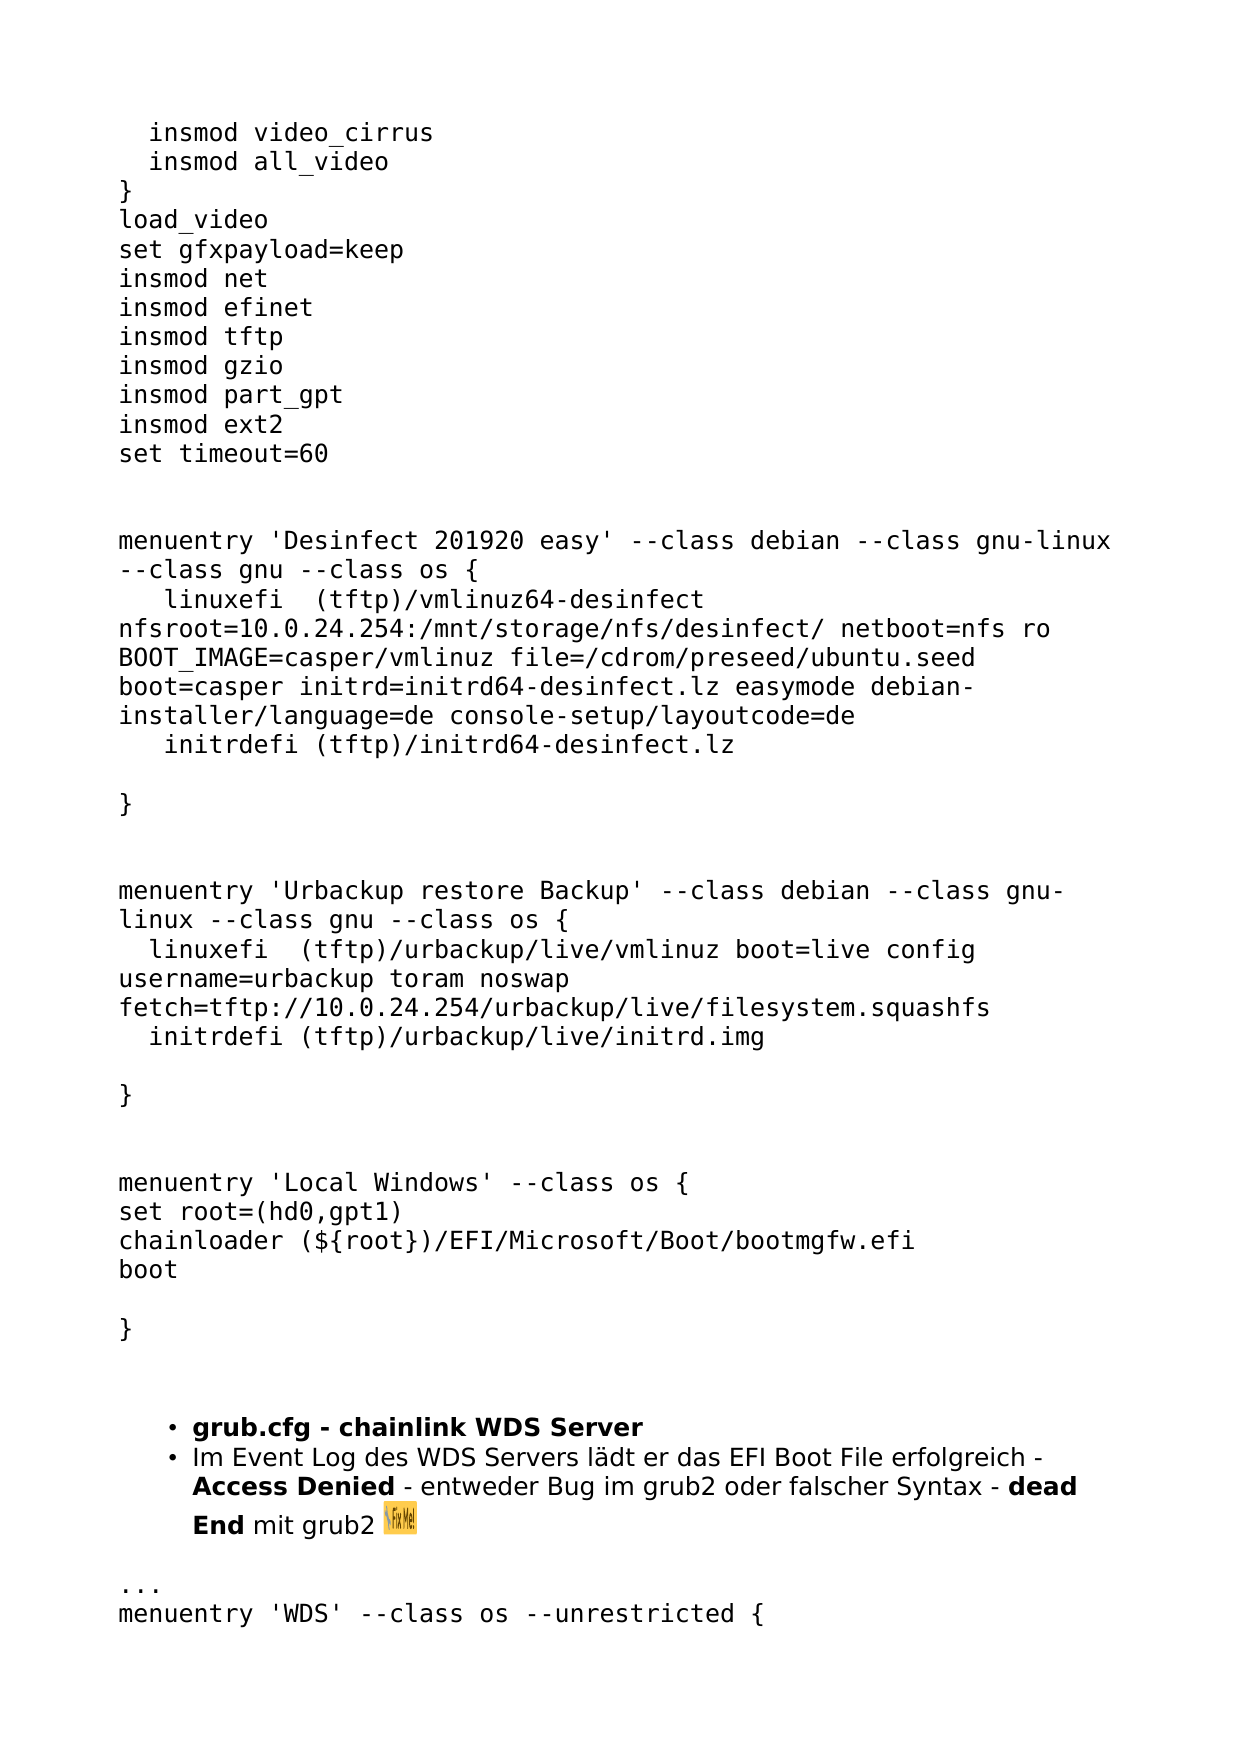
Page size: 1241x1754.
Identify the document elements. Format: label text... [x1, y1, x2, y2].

text ... menuentry 'WDS' --class os --unrestricted { [118, 1570, 1122, 1628]
text insmod video_cirrus insmod all_video } load_video set gfxpayload=keep insmod net insmod efinet insmod tftp insmod gzio insmod part_gpt insmod ext2 set timeout=60 menuentry 'Desinfect 201920 easy' --class debian --class gnu-linux --class gnu --class os { linuxefi (tftp)/vmlinuz64-desinfect nfsroot=10.0.24.254:/mnt/storage/nfs/desinfect/ netboot=nfs ro BOOT_IMAGE=casper/vmlinuz file=/cdrom/preseed/ubuntu.seed boot=casper initrd=initrd64-desinfect.lz easymode debian-installer/language=de console-setup/layoutcode=de initrdefi (tftp)/initrd64-desinfect.lz } menuentry 'Urbackup restore Backup' --class debian --class gnu-linux --class gnu --class os { linuxefi (tftp)/urbackup/live/vmlinuz boot=live config username=urbackup toram noswap fetch=tftp://10.0.24.254/urbackup/live/filesystem.squashfs initrdefi (tftp)/urbackup/live/initrd.img } menuentry 'Local Windows' --class os { set root=(hd0,gpt1) chainloader (${root})/EFI/Microsoft/Boot/bootmgfw.efi boot } [118, 118, 1122, 1372]
list grub.cfg - chainlink WDS Server [177, 1413, 1122, 1443]
list Im Event Log des WDS Servers lädt er das EFI Boot File erfolgreich - Access Denied - entweder Bug im grub2 oder falscher Syntax - dead End mit grub2 [177, 1443, 1122, 1540]
